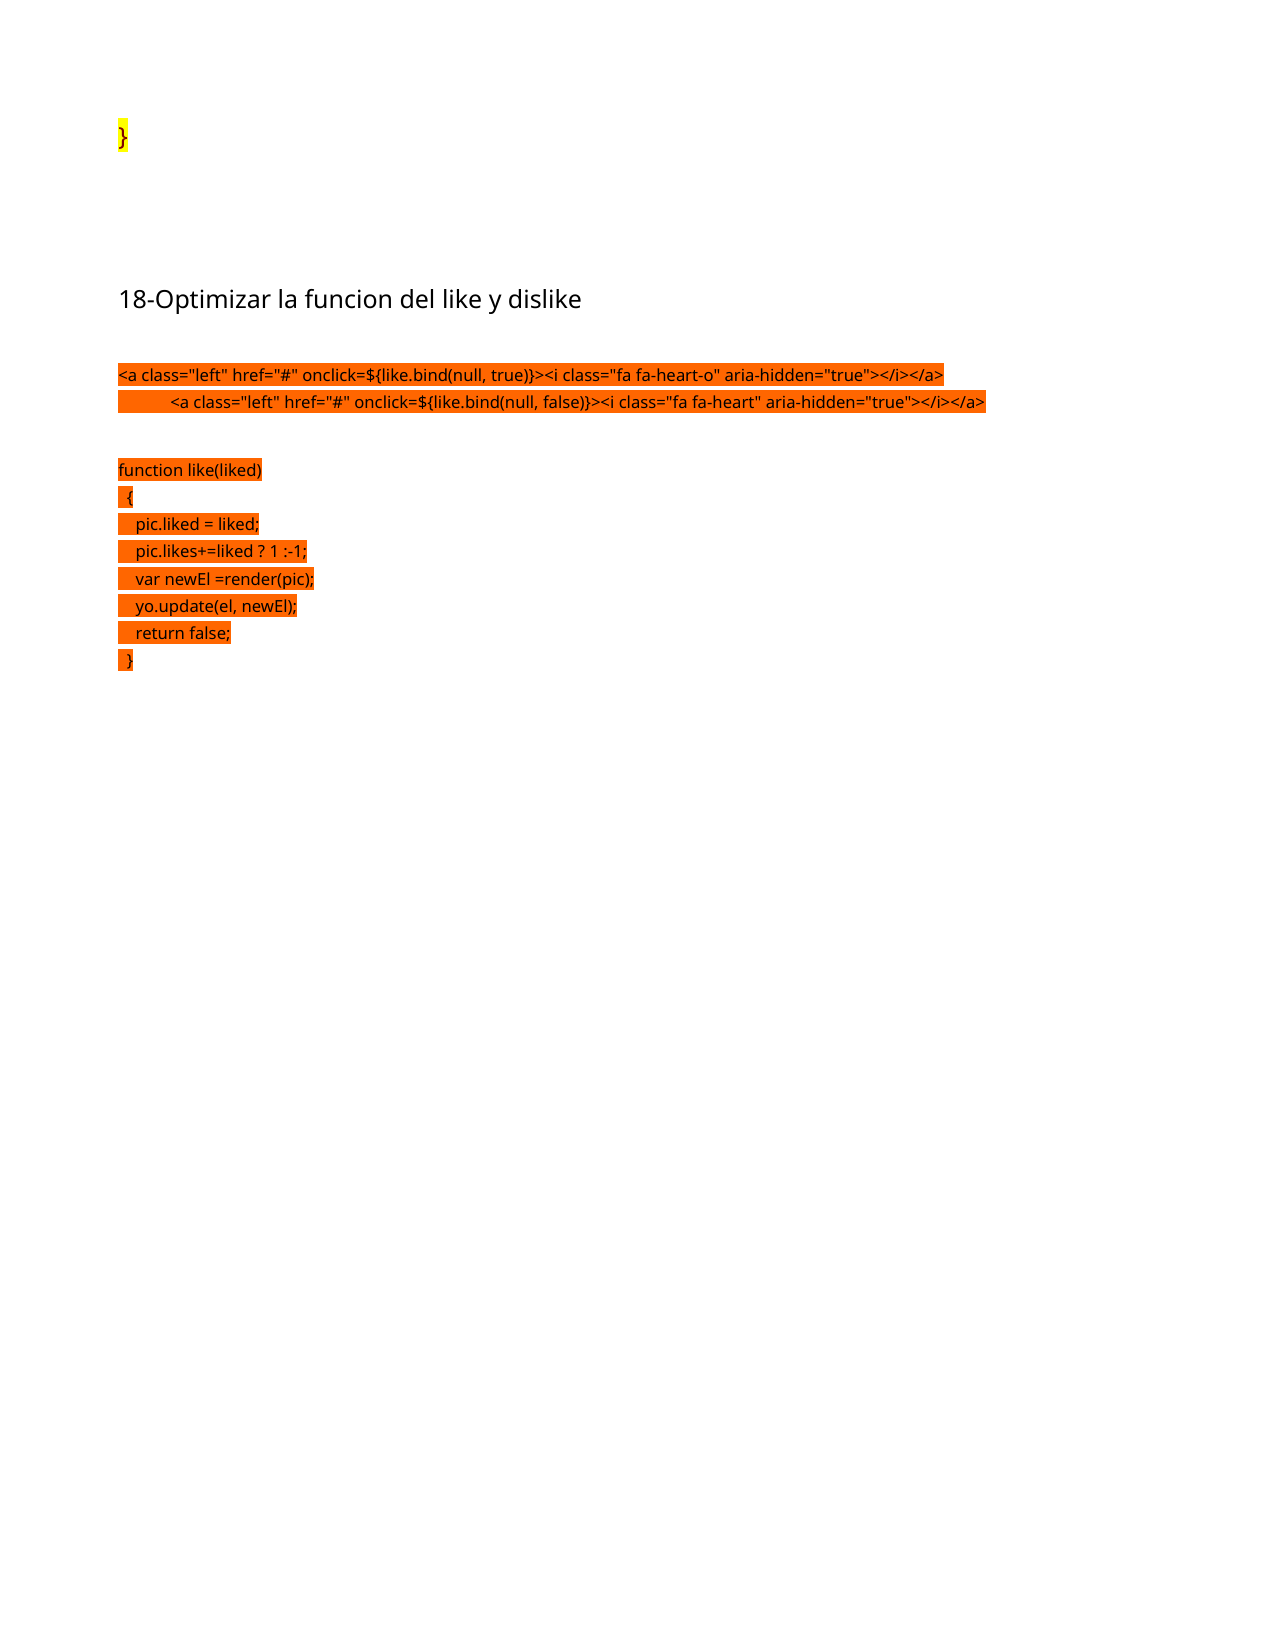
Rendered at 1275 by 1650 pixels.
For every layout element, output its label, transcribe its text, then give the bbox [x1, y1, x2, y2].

text var newEl =render(pic); [118, 567, 1157, 590]
text yo.update(el, newEl); [118, 594, 1157, 617]
text function like(liked) [118, 458, 1157, 481]
text pic.liked = liked; [118, 513, 1157, 535]
text { [118, 486, 1157, 508]
text <a class="left" href="#" onclick=${like.bind(null, true)}><i class="fa fa-heart-o" aria-hidden="true"></i></a> [118, 363, 1157, 386]
text pic.likes+=liked ? 1 :-1; [118, 540, 1157, 563]
text } [118, 649, 1157, 671]
text } [118, 118, 1157, 152]
text 18-Optimizar la funcion del like y dislike [118, 281, 1157, 316]
text <a class="left" href="#" onclick=${like.bind(null, false)}><i class="fa fa-heart" aria-hidden="true"></i></a> [118, 390, 1157, 413]
text return false; [118, 621, 1157, 644]
